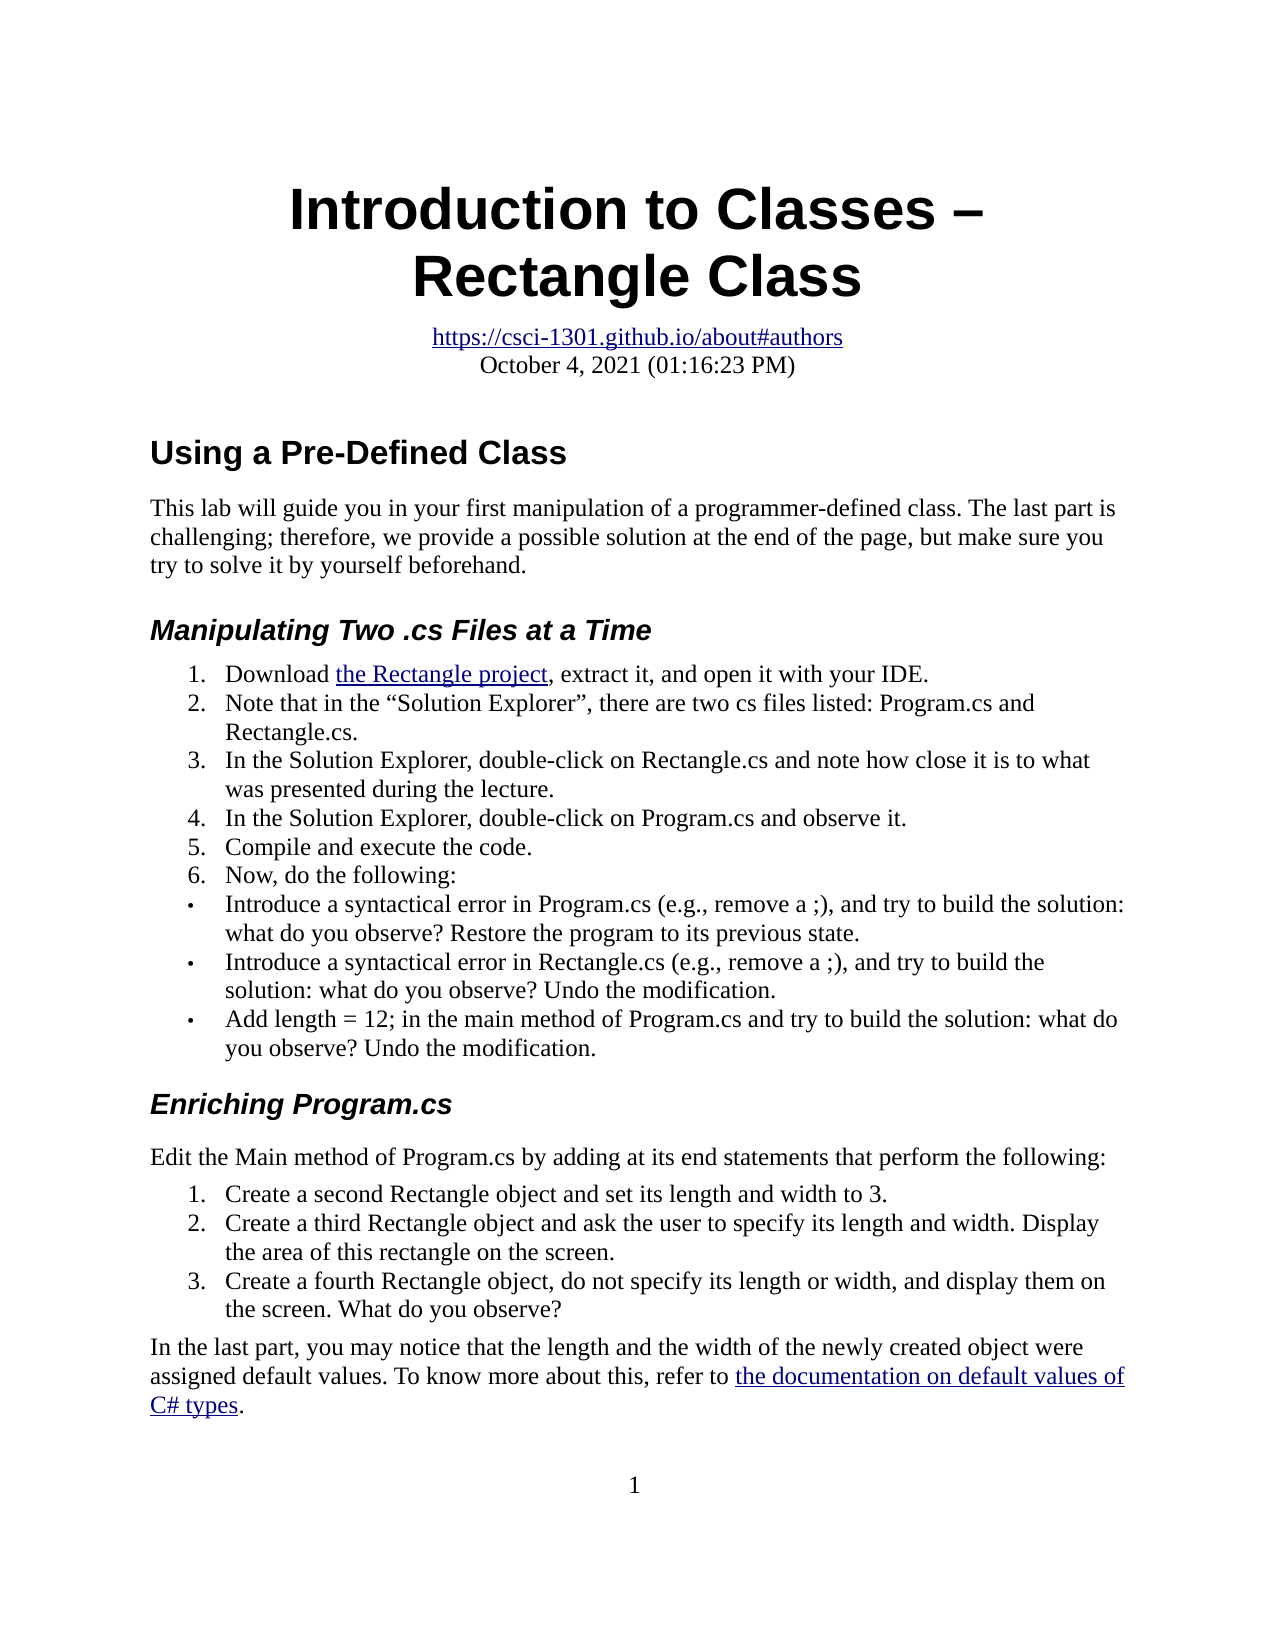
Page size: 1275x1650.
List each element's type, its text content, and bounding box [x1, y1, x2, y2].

list Create a fourth Rectangle object, do not specify its length or width, and display them on the screen. What do you observe? [187, 1266, 1125, 1323]
list In the Solution Explorer, double-click on Rectangle.cs and note how close it is to what was presented during the lecture. [187, 746, 1125, 803]
text October 4, 2021 (01:16:23 PM) [150, 350, 1125, 379]
list Create a third Rectangle object and ask the user to specify its length and width. Display the area of this rectangle on the screen. [187, 1208, 1125, 1266]
text Edit the Main method of Program.cs by adding at its end statements that perform the following: [150, 1142, 1125, 1171]
list Compile and execute the code. [187, 832, 1125, 861]
text https://csci-1301.github.io/about#authors [150, 322, 1125, 350]
subtitle Enriching Program.cs [150, 1087, 1125, 1120]
text In the last part, you may notice that the length and the width of the newly created object were assigned default values. To know more about this, refer to the documentation on default values of C# types. [150, 1332, 1125, 1418]
list In the Solution Explorer, double-click on Program.cs and observe it. [187, 803, 1125, 832]
text This lab will guide you in your first manipulation of a programmer-defined class. The last part is challenging; therefore, we provide a possible solution at the end of the page, but make sure you try to solve it by yourself beforehand. [150, 493, 1125, 579]
list Introduce a syntactical error in Rectangle.cs (e.g., remove a ;), and try to build the solution: what do you observe? Undo the modification. [187, 947, 1125, 1004]
list Introduce a syntactical error in Program.cs (e.g., remove a ;), and try to build the solution: what do you observe? Restore the program to its previous state. [187, 889, 1125, 947]
list Now, do the following: [187, 861, 1125, 889]
list Download the Rectangle project, extract it, and open it with your IDE. [187, 659, 1125, 688]
list Note that in the “Solution Explorer”, there are two cs files listed: Program.cs and Rectangle.cs. [187, 688, 1125, 746]
list Add length = 12; in the main method of Program.cs and try to build the solution: what do you observe? Undo the modification. [187, 1004, 1125, 1062]
subtitle Using a Pre-Defined Class [150, 433, 1125, 472]
title Introduction to Classes – Rectangle Class [150, 175, 1125, 309]
subtitle Manipulating Two .cs Files at a Time [150, 613, 1125, 647]
list Create a second Rectangle object and set its length and width to 3. [187, 1179, 1125, 1208]
